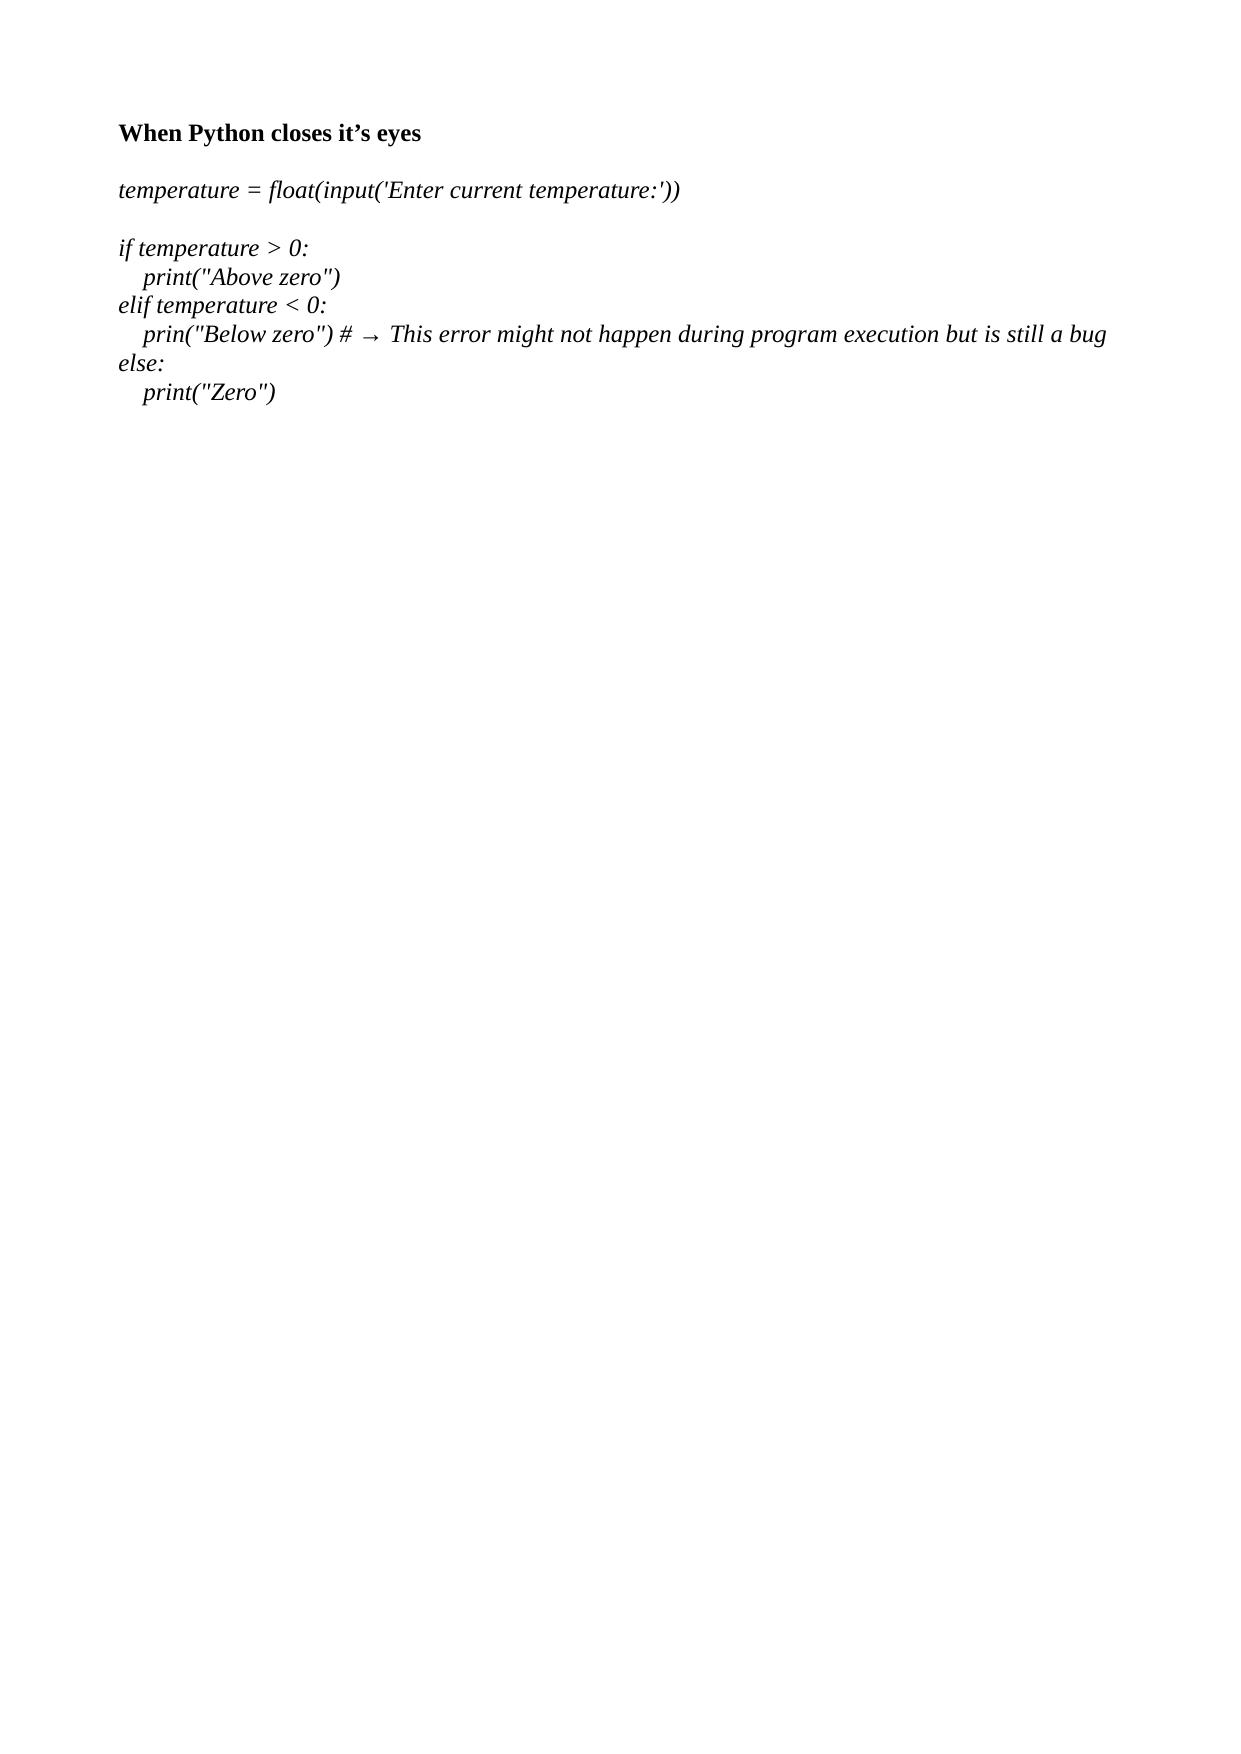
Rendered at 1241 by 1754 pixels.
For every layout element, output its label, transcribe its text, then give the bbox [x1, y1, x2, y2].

text if temperature > 0: [118, 233, 1122, 262]
text prin("Below zero") # → This error might not happen during program execution but is still a bug [118, 319, 1122, 348]
text When Python closes it’s eyes [118, 118, 1122, 147]
text temperature = float(input('Enter current temperature:')) [118, 176, 1122, 204]
text elif temperature < 0: [118, 291, 1122, 319]
text print("Above zero") [118, 262, 1122, 291]
text print("Zero") [118, 377, 1122, 406]
text else: [118, 348, 1122, 377]
